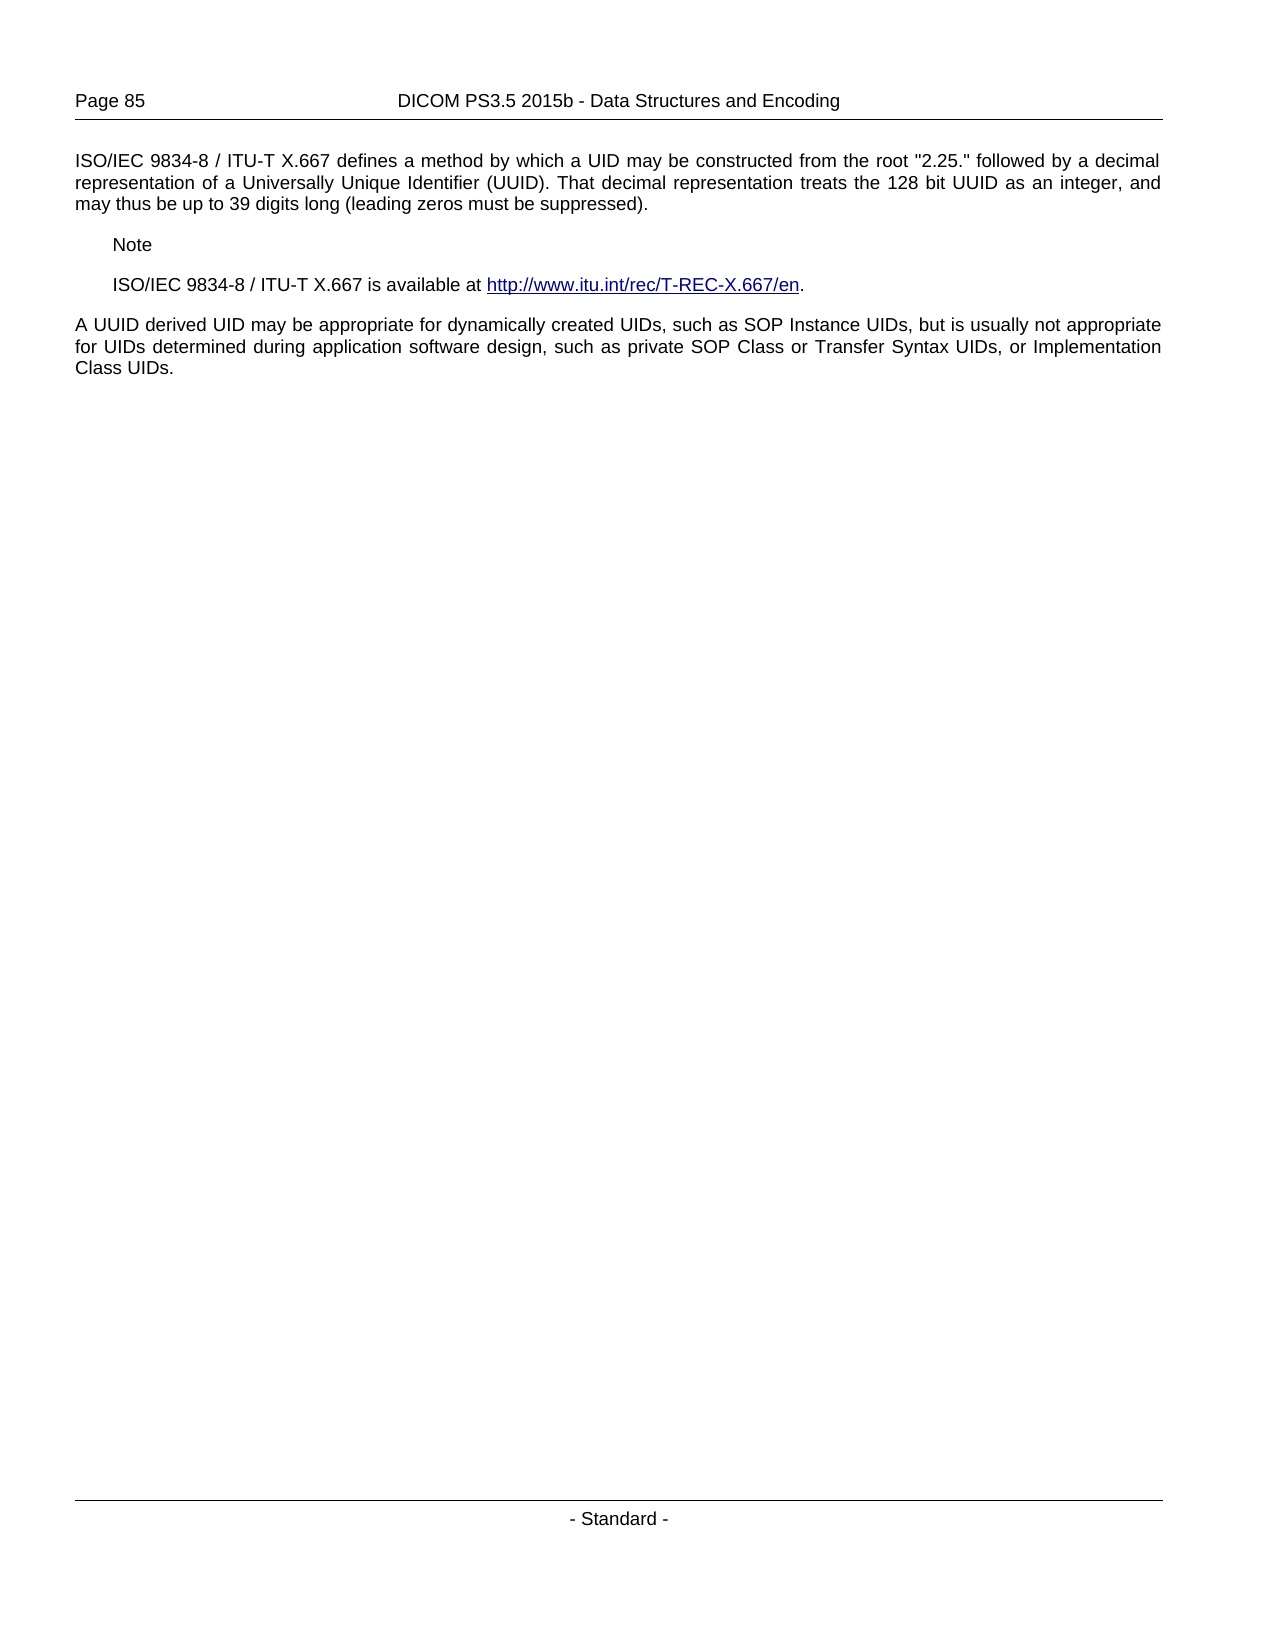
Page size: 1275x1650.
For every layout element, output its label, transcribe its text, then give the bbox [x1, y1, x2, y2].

text Note [112, 233, 1125, 255]
text ISO/IEC 9834-8 / ITU-T X.667 defines a method by which a UID may be constructed from the root "2.25." followed by a decimal representation of a Universally Unique Identifier (UUID). That decimal representation treats the 128 bit UUID as an integer, and may thus be up to 39 digits long (leading zeros must be suppressed). [75, 150, 1162, 215]
text A UUID derived UID may be appropriate for dynamically created UIDs, such as SOP Instance UIDs, but is usually not appropriate for UIDs determined during application software design, such as private SOP Class or Transfer Syntax UIDs, or Implementation Class UIDs. [75, 314, 1162, 379]
text ISO/IEC 9834-8 / ITU-T X.667 is available at http://​www.itu.int/​rec/​T-REC-X.667/​en. [112, 274, 1125, 295]
